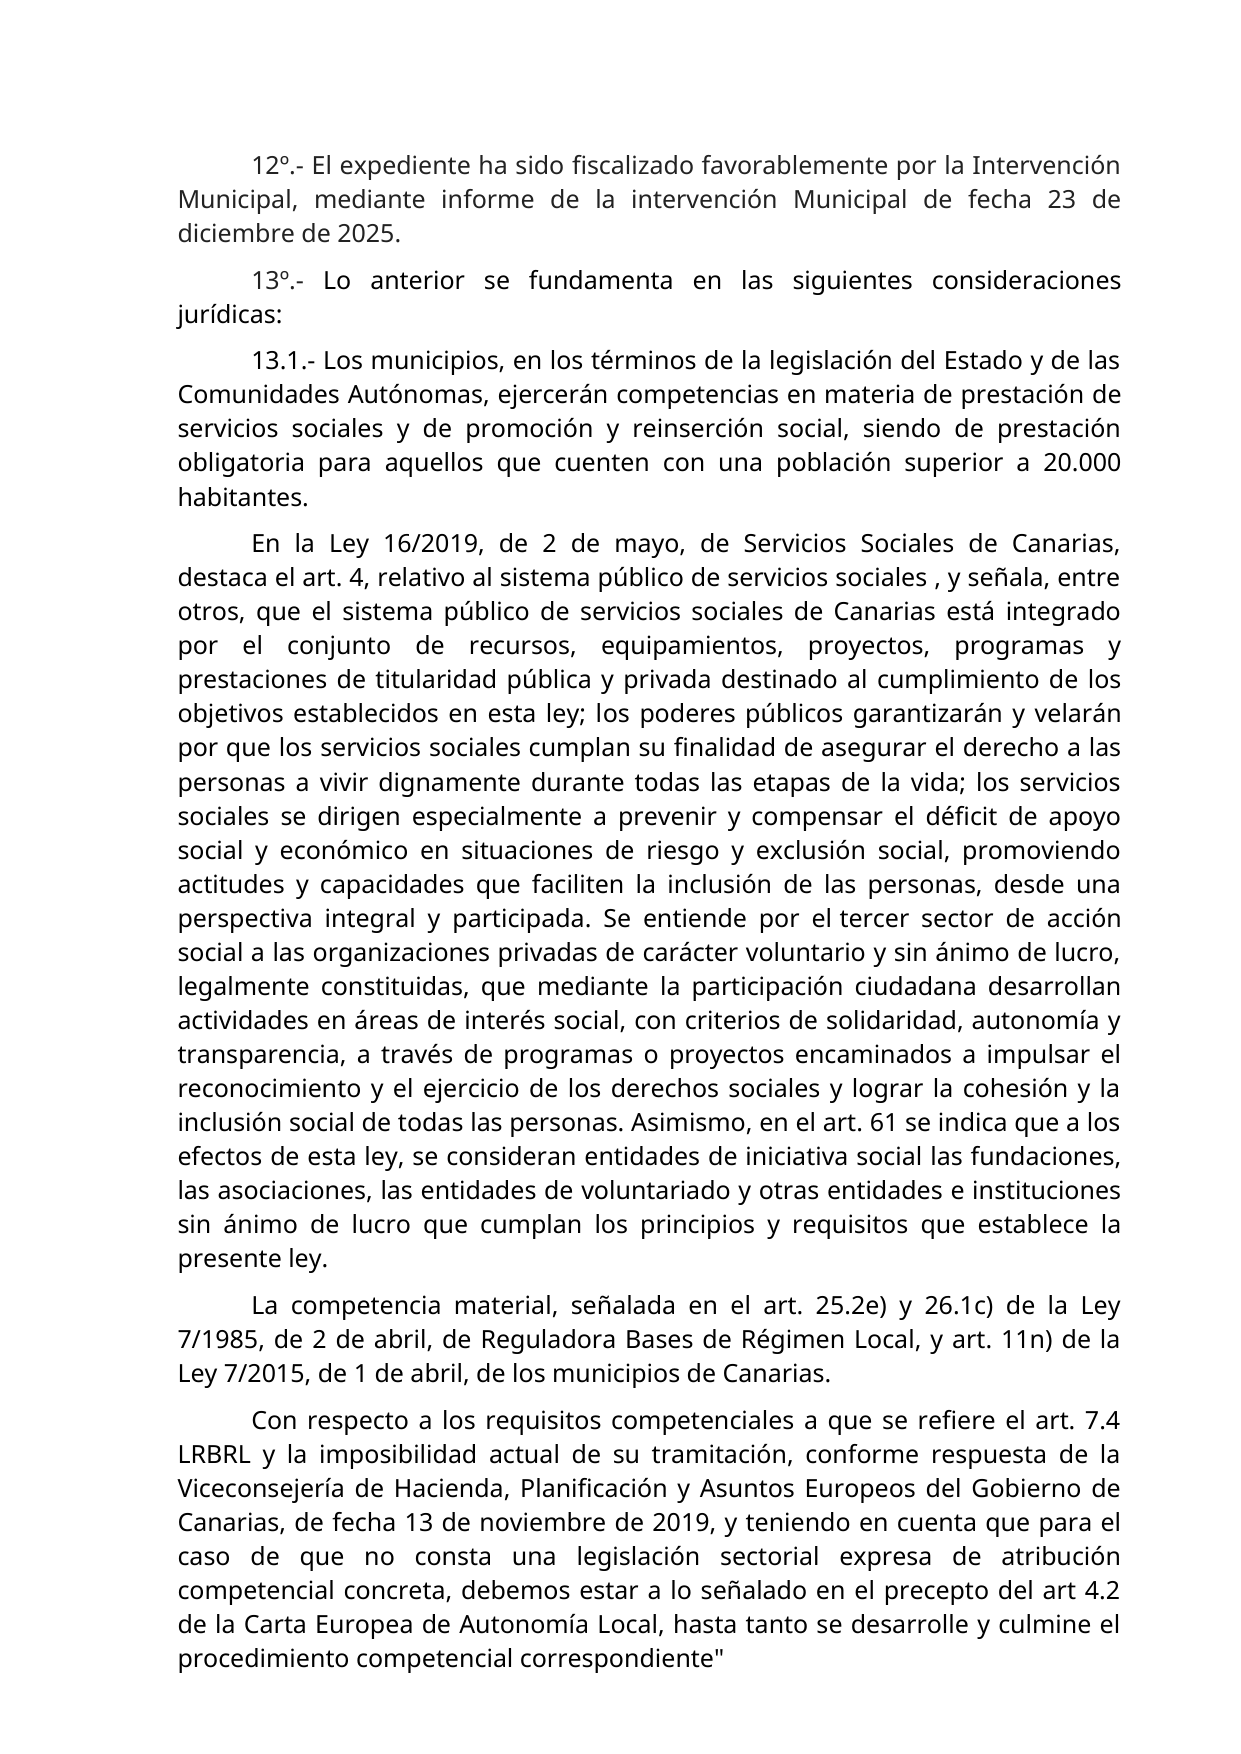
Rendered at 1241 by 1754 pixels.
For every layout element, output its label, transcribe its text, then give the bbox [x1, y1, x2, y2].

text 13º.- Lo anterior se fundamenta en las siguientes consideraciones jurídicas: [177, 262, 1122, 330]
text La competencia material, señalada en el art. 25.2e) y 26.1c) de la Ley 7/1985, de 2 de abril, de Reguladora Bases de Régimen Local, y art. 11n) de la Ley 7/2015, de 1 de abril, de los municipios de Canarias. [177, 1288, 1122, 1390]
text 13.1.- Los municipios, en los términos de la legislación del Estado y de las Comunidades Autónomas, ejercerán competencias en materia de prestación de servicios sociales y de promoción y reinserción social, siendo de prestación obligatoria para aquellos que cuenten con una población superior a 20.000 habitantes. [177, 343, 1122, 513]
text En la Ley 16/2019, de 2 de mayo, de Servicios Sociales de Canarias, destaca el art. 4, relativo al sistema público de servicios sociales , y señala, entre otros, que el sistema público de servicios sociales de Canarias está integrado por el conjunto de recursos, equipamientos, proyectos, programas y prestaciones de titularidad pública y privada destinado al cumplimiento de los objetivos establecidos en esta ley; los poderes públicos garantizarán y velarán por que los servicios sociales cumplan su finalidad de asegurar el derecho a las personas a vivir dignamente durante todas las etapas de la vida; los servicios sociales se dirigen especialmente a prevenir y compensar el déficit de apoyo social y económico en situaciones de riesgo y exclusión social, promoviendo actitudes y capacidades que faciliten la inclusión de las personas, desde una perspectiva integral y participada. Se entiende por el tercer sector de acción social a las organizaciones privadas de carácter voluntario y sin ánimo de lucro, legalmente constituidas, que mediante la participación ciudadana desarrollan actividades en áreas de interés social, con criterios de solidaridad, autonomía y transparencia, a través de programas o proyectos encaminados a impulsar el reconocimiento y el ejercicio de los derechos sociales y lograr la cohesión y la inclusión social de todas las personas. Asimismo, en el art. 61 se indica que a los efectos de esta ley, se consideran entidades de iniciativa social las fundaciones, las asociaciones, las entidades de voluntariado y otras entidades e instituciones sin ánimo de lucro que cumplan los principios y requisitos que establece la presente ley. [177, 526, 1122, 1275]
text 12º.- El expediente ha sido fiscalizado favorablemente por la Intervención Municipal, mediante informe de la intervención Municipal de fecha 23 de diciembre de 2025. [177, 148, 1122, 250]
text Con respecto a los requisitos competenciales a que se refiere el art. 7.4 LRBRL y la imposibilidad actual de su tramitación, conforme respuesta de la Viceconsejería de Hacienda, Planificación y Asuntos Europeos del Gobierno de Canarias, de fecha 13 de noviembre de 2019, y teniendo en cuenta que para el caso de que no consta una legislación sectorial expresa de atribución competencial concreta, debemos estar a lo señalado en el precepto del art 4.2 de la Carta Europea de Autonomía Local, hasta tanto se desarrolle y culmine el procedimiento competencial correspondiente" [177, 1402, 1122, 1675]
